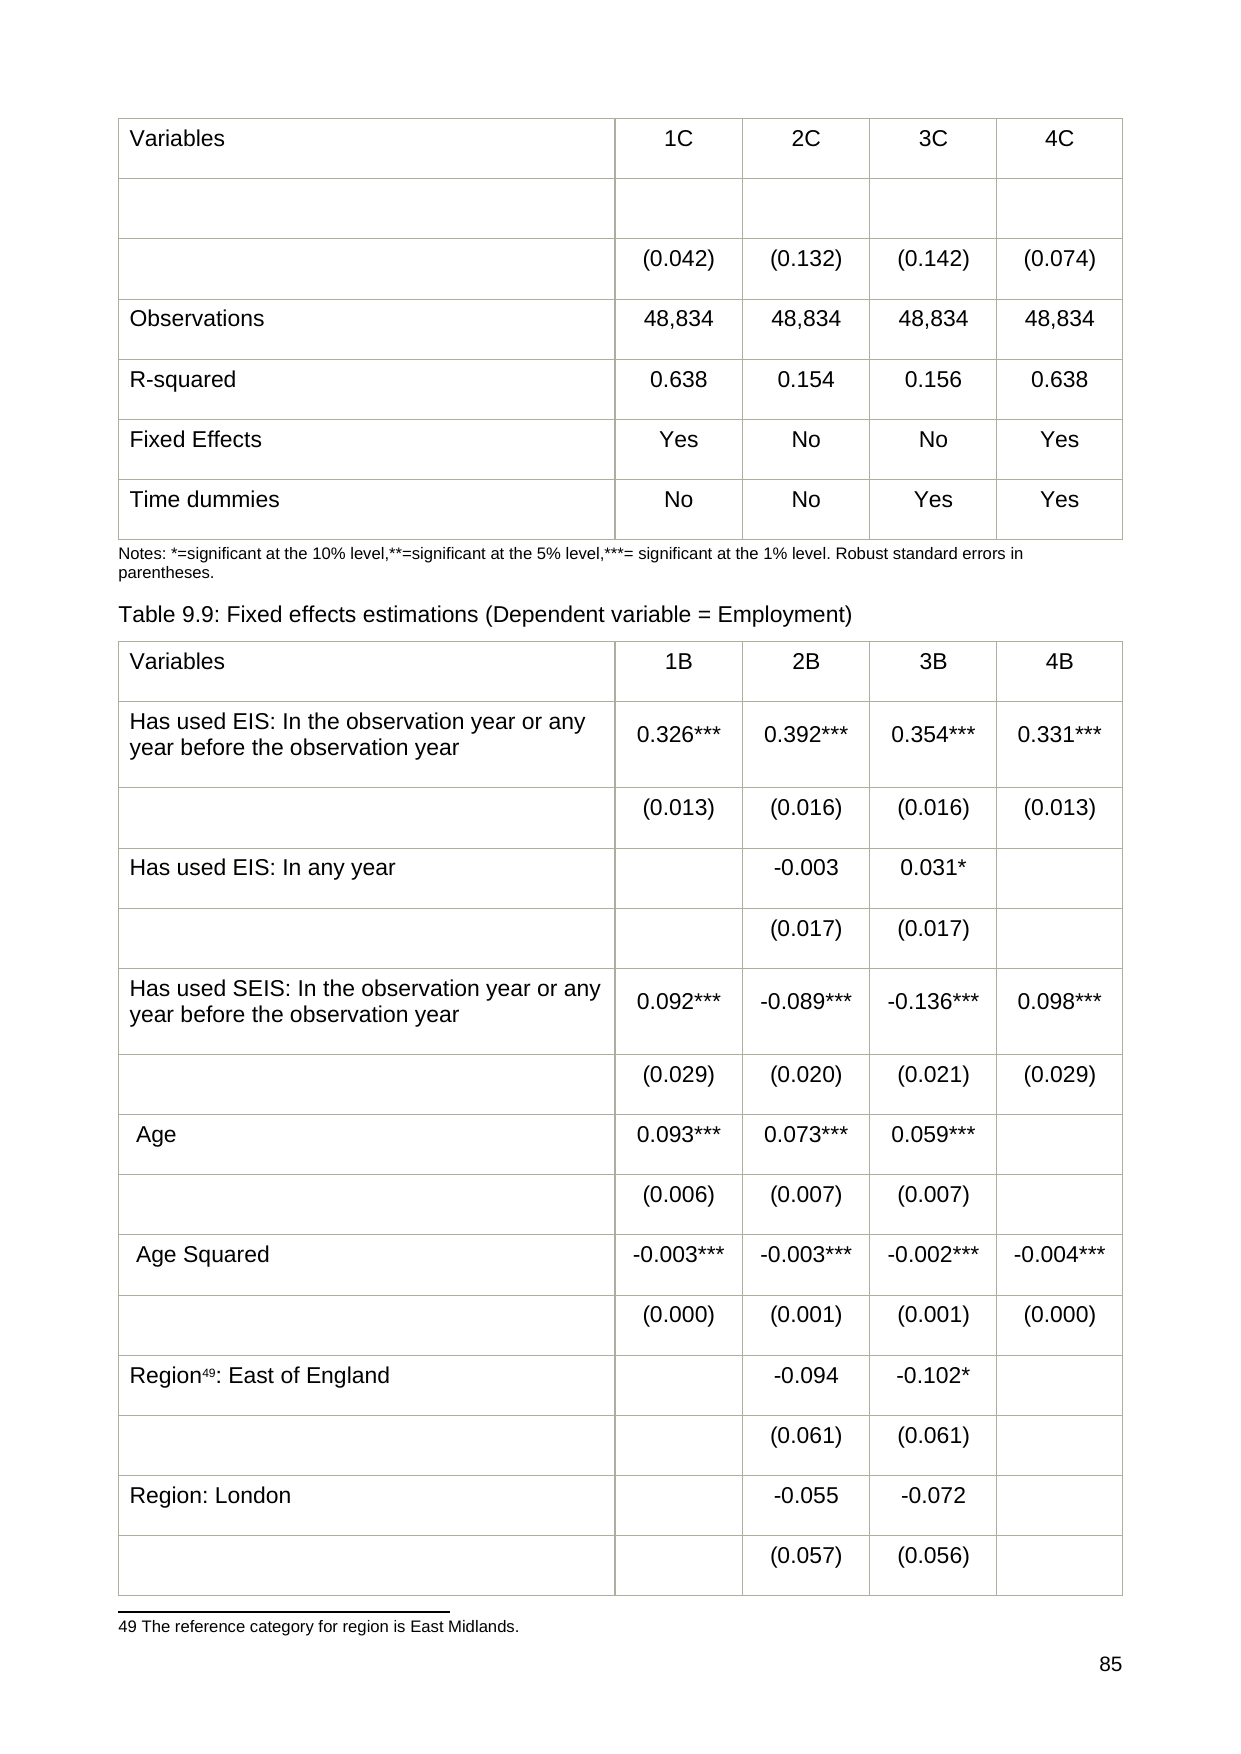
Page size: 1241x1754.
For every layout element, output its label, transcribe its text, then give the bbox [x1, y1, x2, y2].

table_cell [997, 849, 1122, 907]
table_cell (0.142) [870, 239, 996, 298]
table_cell 0.059*** [870, 1115, 996, 1174]
table_cell 0.638 [997, 360, 1122, 419]
table_cell (0.061) [870, 1416, 996, 1475]
table_cell [119, 1416, 614, 1475]
table_cell (0.017) [870, 909, 996, 968]
table_cell (0.001) [743, 1296, 869, 1354]
table_cell (0.132) [743, 239, 869, 298]
table_header 2B [743, 642, 869, 701]
table_cell [997, 1536, 1122, 1595]
table_cell -0.102* [870, 1356, 996, 1415]
table_cell (0.017) [743, 909, 869, 968]
table_cell -0.055 [743, 1476, 869, 1535]
table_cell Age [119, 1115, 614, 1174]
table_cell [119, 1296, 614, 1354]
table_header 1B [616, 642, 742, 701]
table_cell [616, 1476, 742, 1535]
table_cell -0.136*** [870, 969, 996, 1054]
table_cell 0.154 [743, 360, 869, 419]
table_cell No [870, 420, 996, 479]
table_cell 0.638 [616, 360, 742, 419]
table_cell Has used EIS: In any year [119, 849, 614, 907]
table_cell 48,834 [743, 300, 869, 358]
table_cell -0.003*** [616, 1235, 742, 1294]
table_cell [616, 1416, 742, 1475]
table_cell 0.392*** [743, 702, 869, 787]
table_header 1C [616, 119, 742, 178]
table_cell [997, 1115, 1122, 1174]
table_cell (0.016) [870, 788, 996, 847]
table_header 4B [997, 642, 1122, 701]
table_cell Yes [870, 480, 996, 539]
table_cell (0.061) [743, 1416, 869, 1475]
table_cell Fixed Effects [119, 420, 614, 479]
table_cell [616, 179, 742, 238]
table_cell Has used EIS: In the observation year or any year before the observation year [119, 702, 614, 787]
table_cell [119, 239, 614, 298]
table_cell [997, 909, 1122, 968]
table_cell 0.073*** [743, 1115, 869, 1174]
table_cell (0.001) [870, 1296, 996, 1354]
table_cell Yes [997, 480, 1122, 539]
table_cell Yes [997, 420, 1122, 479]
table_cell No [743, 420, 869, 479]
table_cell -0.094 [743, 1356, 869, 1415]
table_cell [743, 179, 869, 238]
table_cell 48,834 [616, 300, 742, 358]
table_cell (0.000) [997, 1296, 1122, 1354]
table_cell (0.056) [870, 1536, 996, 1595]
table_cell [119, 909, 614, 968]
table_cell -0.004*** [997, 1235, 1122, 1294]
table_cell (0.000) [616, 1296, 742, 1354]
table_cell 48,834 [870, 300, 996, 358]
table_header Variables [119, 642, 614, 701]
table_cell (0.016) [743, 788, 869, 847]
table_cell [997, 1175, 1122, 1234]
table_cell [616, 909, 742, 968]
table_cell Observations [119, 300, 614, 358]
table_cell -0.003*** [743, 1235, 869, 1294]
table_header 4C [997, 119, 1122, 178]
table_cell (0.029) [616, 1055, 742, 1114]
table_cell (0.013) [997, 788, 1122, 847]
table_cell 0.156 [870, 360, 996, 419]
table_cell [997, 1416, 1122, 1475]
table_cell (0.074) [997, 239, 1122, 298]
table_cell [616, 849, 742, 907]
table_cell 0.031* [870, 849, 996, 907]
table_cell (0.013) [616, 788, 742, 847]
table_cell [119, 788, 614, 847]
table_cell (0.029) [997, 1055, 1122, 1114]
table_cell (0.042) [616, 239, 742, 298]
table_cell (0.021) [870, 1055, 996, 1114]
table_cell [616, 1356, 742, 1415]
table_cell 0.331*** [997, 702, 1122, 787]
table_cell Yes [616, 420, 742, 479]
table_cell -0.002*** [870, 1235, 996, 1294]
table_cell Time dummies [119, 480, 614, 539]
table_cell (0.007) [743, 1175, 869, 1234]
table_cell R-squared [119, 360, 614, 419]
table_cell [997, 179, 1122, 238]
table_cell [119, 179, 614, 238]
table_header Variables [119, 119, 614, 178]
table_cell 0.354*** [870, 702, 996, 787]
table_header 3C [870, 119, 996, 178]
table_cell [997, 1356, 1122, 1415]
table_cell (0.006) [616, 1175, 742, 1234]
table_cell 0.098*** [997, 969, 1122, 1054]
table_cell (0.007) [870, 1175, 996, 1234]
table_cell Age Squared [119, 1235, 614, 1294]
table_cell [119, 1175, 614, 1234]
table_cell Region: London [119, 1476, 614, 1535]
table_cell 0.093*** [616, 1115, 742, 1174]
table_cell -0.003 [743, 849, 869, 907]
table_cell Region: East of England [119, 1356, 614, 1415]
table_cell No [743, 480, 869, 539]
table_cell 48,834 [997, 300, 1122, 358]
table_cell No [616, 480, 742, 539]
table_cell 0.092*** [616, 969, 742, 1054]
table_header 3B [870, 642, 996, 701]
table_cell -0.072 [870, 1476, 996, 1535]
table_cell [997, 1476, 1122, 1535]
table_cell -0.089*** [743, 969, 869, 1054]
text Notes: *=significant at the 10% level,**=significant at the 5% level,***= significant at the 1% level. Robust standard errors in parentheses. [118, 544, 1122, 582]
table_cell (0.057) [743, 1536, 869, 1595]
table_cell Has used SEIS: In the observation year or any year before the observation year [119, 969, 614, 1054]
table_cell [616, 1536, 742, 1595]
table_cell (0.020) [743, 1055, 869, 1114]
table_header 2C [743, 119, 869, 178]
table_cell [119, 1536, 614, 1595]
table_cell [870, 179, 996, 238]
table_cell 0.326*** [616, 702, 742, 787]
text Table 9.9: Fixed effects estimations (Dependent variable = Employment) [118, 599, 1122, 628]
table_cell [119, 1055, 614, 1114]
